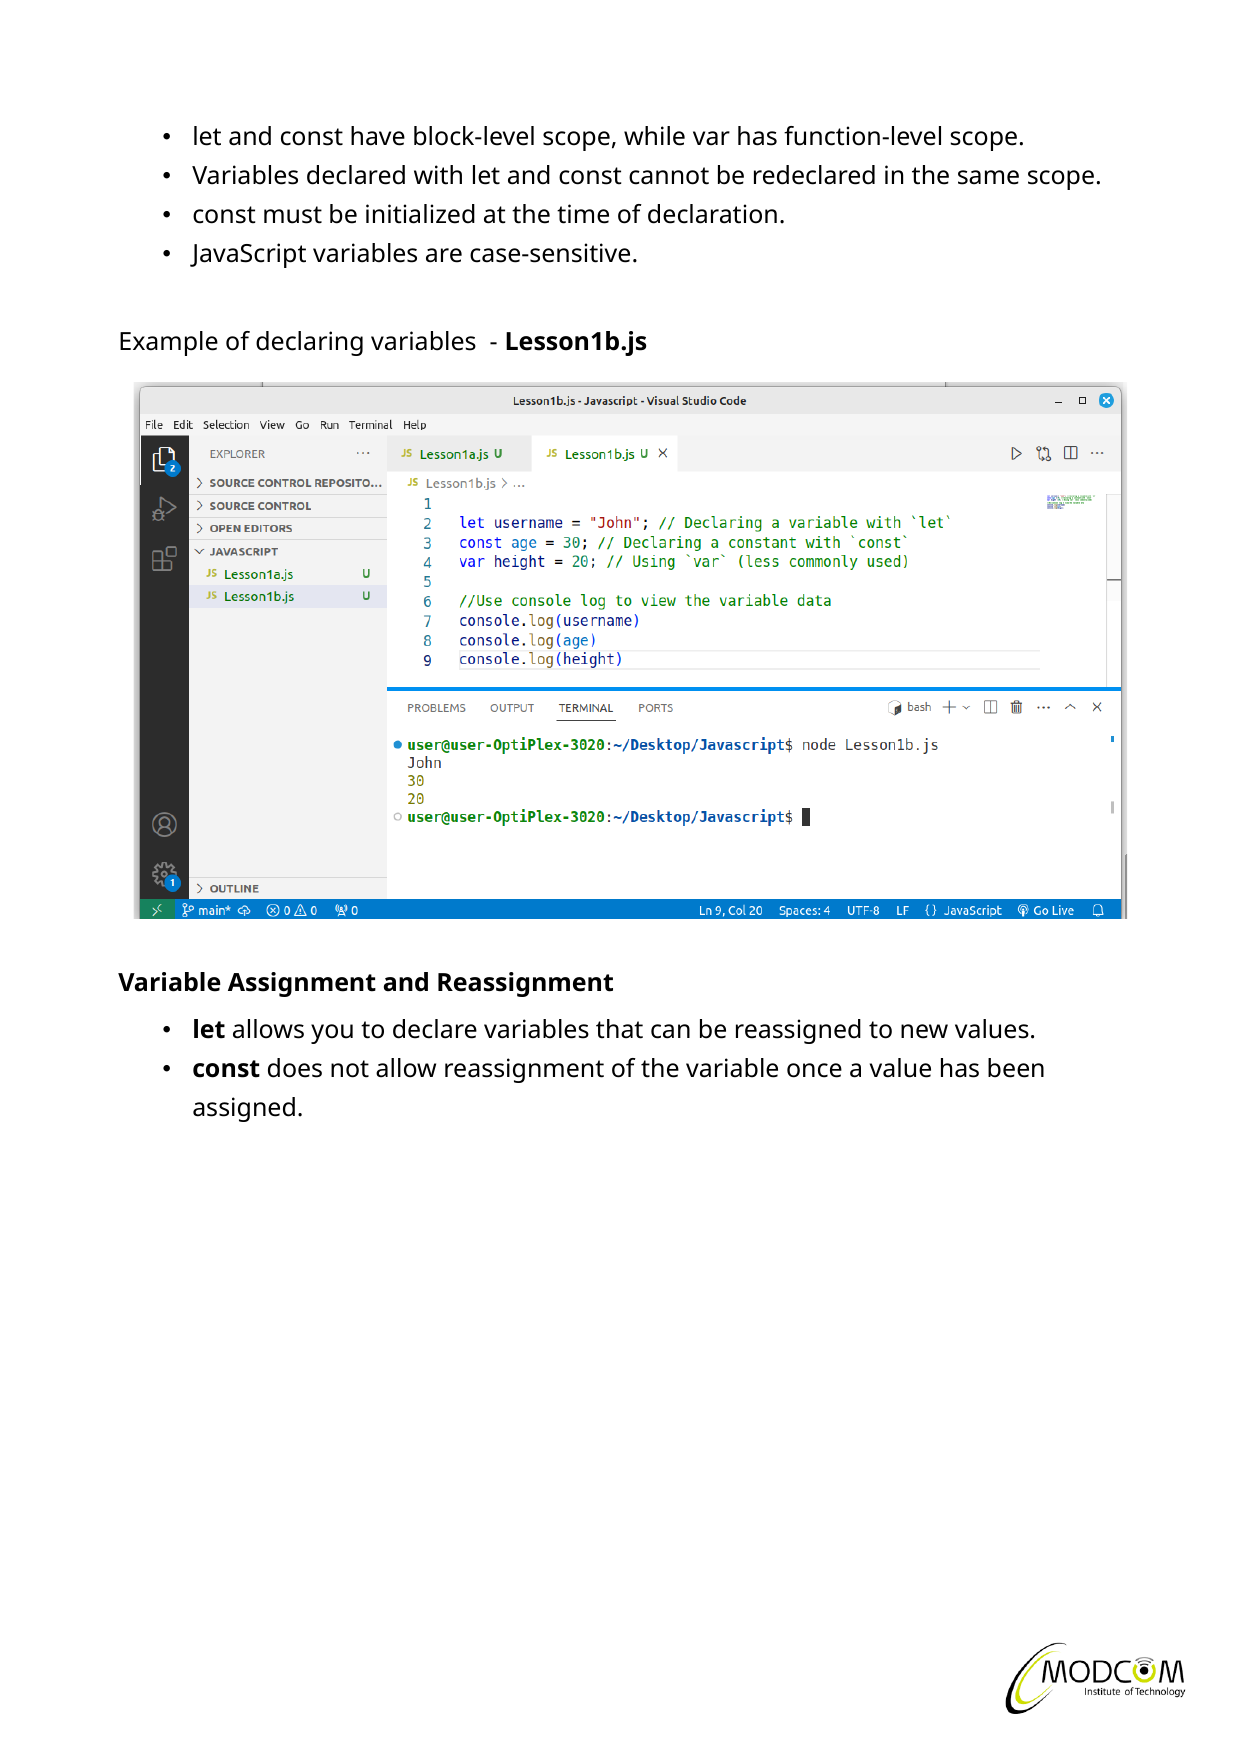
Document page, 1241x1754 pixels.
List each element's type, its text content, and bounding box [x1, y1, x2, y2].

subtitle Variable Assignment and Reassignment [118, 965, 1122, 999]
list Variables declared with let and const cannot be redeclared in the same scope. [162, 157, 1122, 191]
list let and const have block-level scope, while var has function-level scope. [162, 118, 1122, 152]
picture [997, 1626, 1191, 1718]
list const must be initialized at the time of declaration. [162, 196, 1122, 231]
list const does not allow reassignment of the variable once a value has been assigned. [162, 1050, 1122, 1124]
picture [133, 382, 1128, 919]
list JavaScript variables are case-sensitive. [162, 236, 1122, 270]
text Example of declaring variables - Lesson1b.js [118, 323, 1122, 357]
list let allows you to declare variables that can be reassigned to new values. [162, 1011, 1122, 1045]
